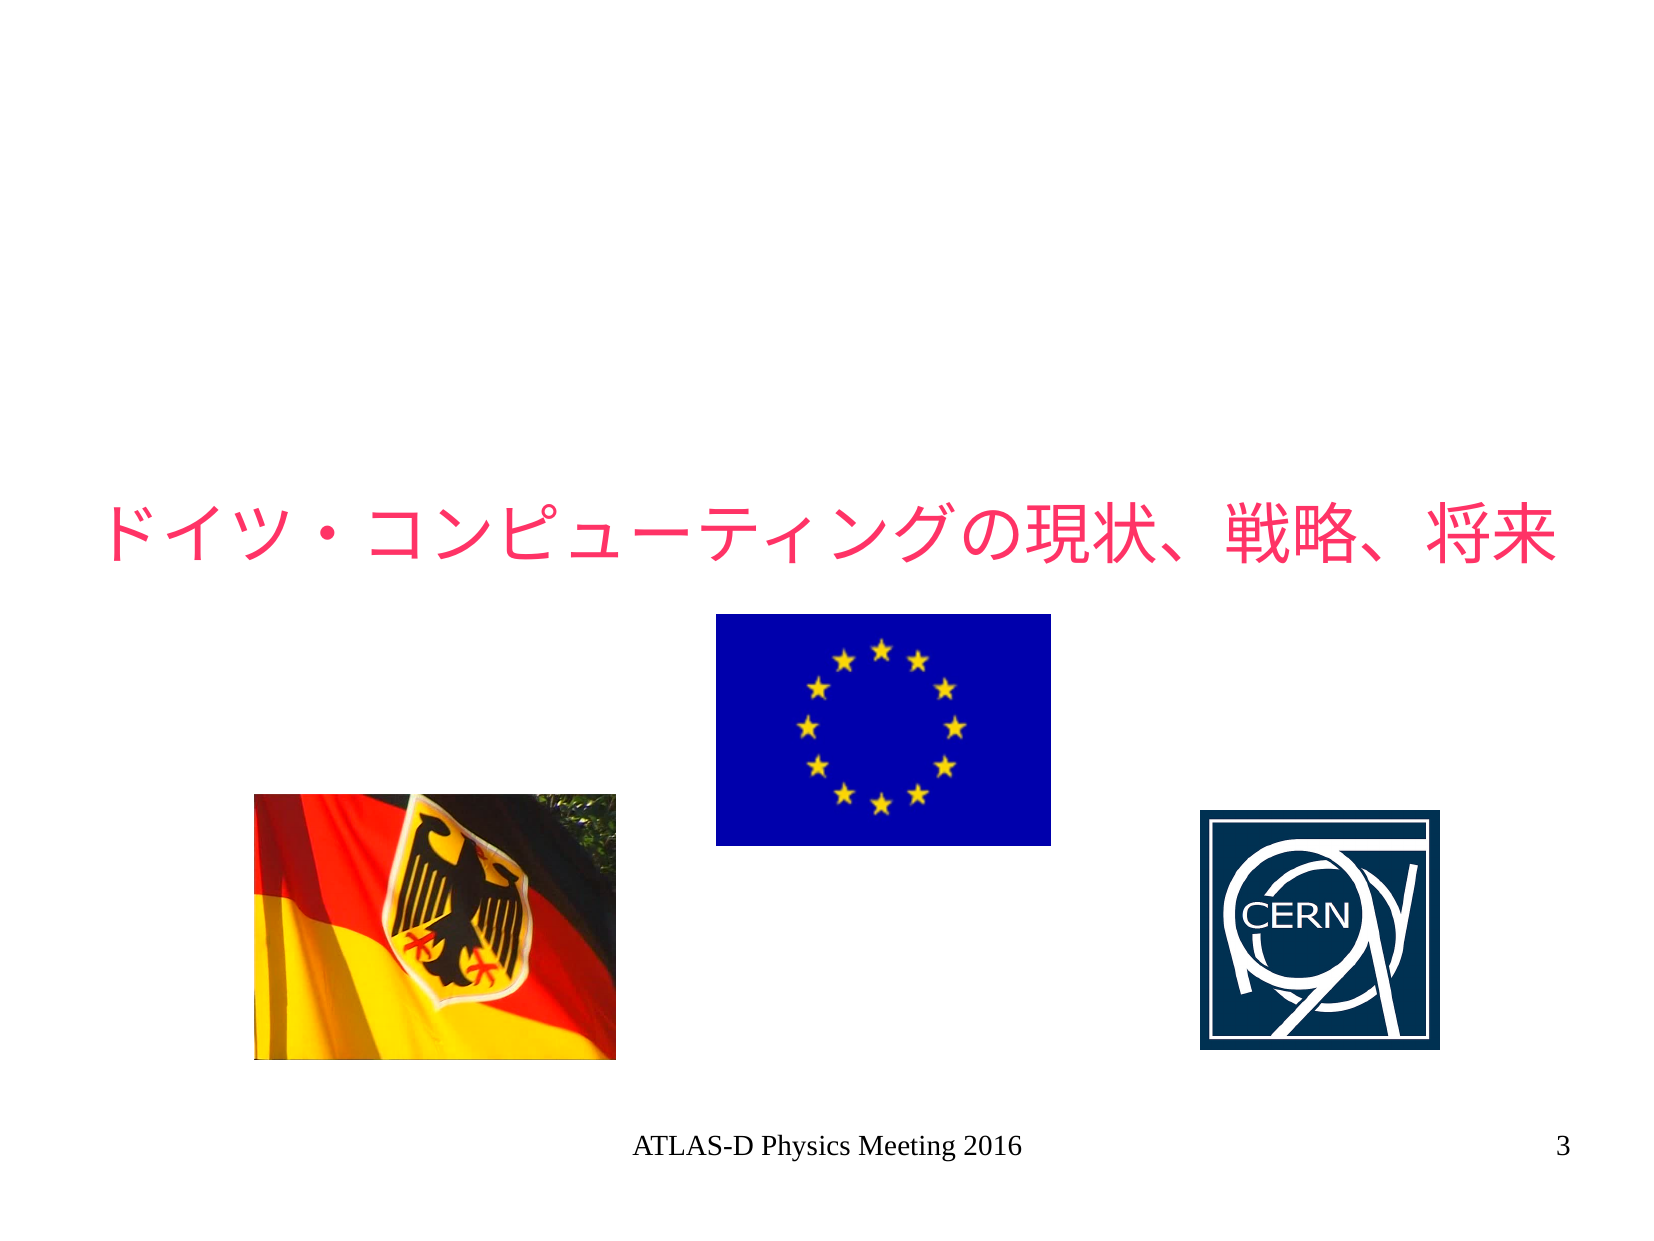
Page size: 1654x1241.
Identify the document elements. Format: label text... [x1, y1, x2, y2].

subtitle ドイツ・コンピューティングの現状、戦略、将来 [82, 49, 1571, 1010]
picture [716, 614, 1051, 846]
picture [254, 794, 616, 1060]
picture [1200, 810, 1440, 1051]
